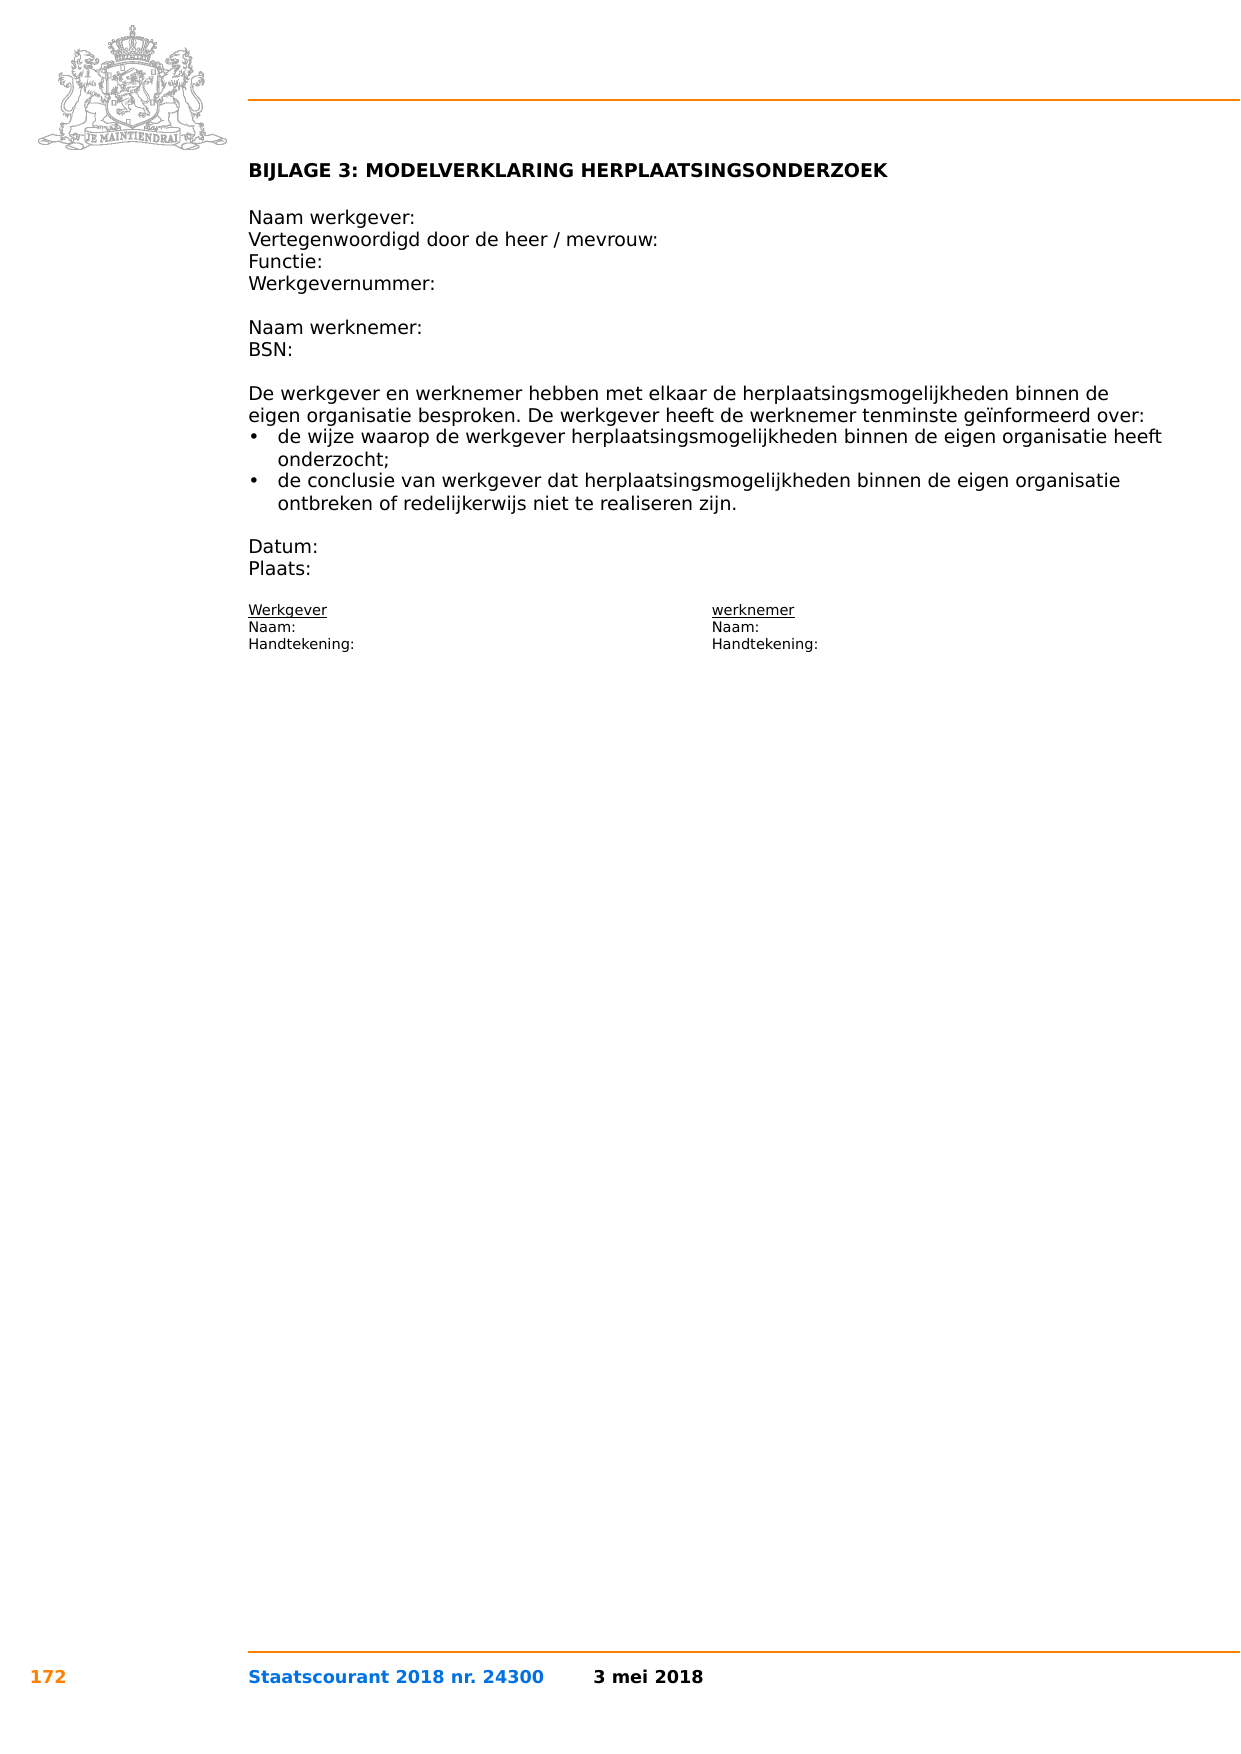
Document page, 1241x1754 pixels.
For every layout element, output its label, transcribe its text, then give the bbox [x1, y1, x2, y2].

text Vertegenwoordigd door de heer / mevrouw: [248, 229, 1163, 251]
text Datum: [248, 536, 1163, 558]
text Naam werknemer: [248, 317, 1163, 339]
subtitle BIJLAGE 3: MODELVERKLARING HERPLAATSINGSONDERZOEK [248, 160, 1163, 182]
text BSN: [248, 339, 1163, 361]
table_cell Handtekening: [248, 636, 706, 653]
text • de wijze waarop de werkgever herplaatsingsmogelijkheden binnen de eigen organisatie heeft onderzocht; [248, 426, 1163, 470]
text Naam werkgever: [248, 207, 1163, 229]
text • de conclusie van werkgever dat herplaatsingsmogelijkheden binnen de eigen organisatie ontbreken of redelijkerwijs niet te realiseren zijn. [248, 470, 1163, 514]
table_header werknemer [706, 602, 1163, 619]
table_cell Handtekening: [706, 636, 1163, 653]
text Plaats: [248, 558, 1163, 580]
picture [38, 25, 227, 150]
text Werkgevernummer: [248, 273, 1163, 295]
table_header Werkgever [248, 602, 706, 619]
text De werkgever en werknemer hebben met elkaar de herplaatsingsmogelijkheden binnen de eigen organisatie besproken. De werkgever heeft de werknemer tenminste geïnformeerd over: [248, 382, 1163, 426]
text Functie: [248, 251, 1163, 273]
table_cell Naam: [706, 619, 1163, 636]
table_cell Naam: [248, 619, 706, 636]
